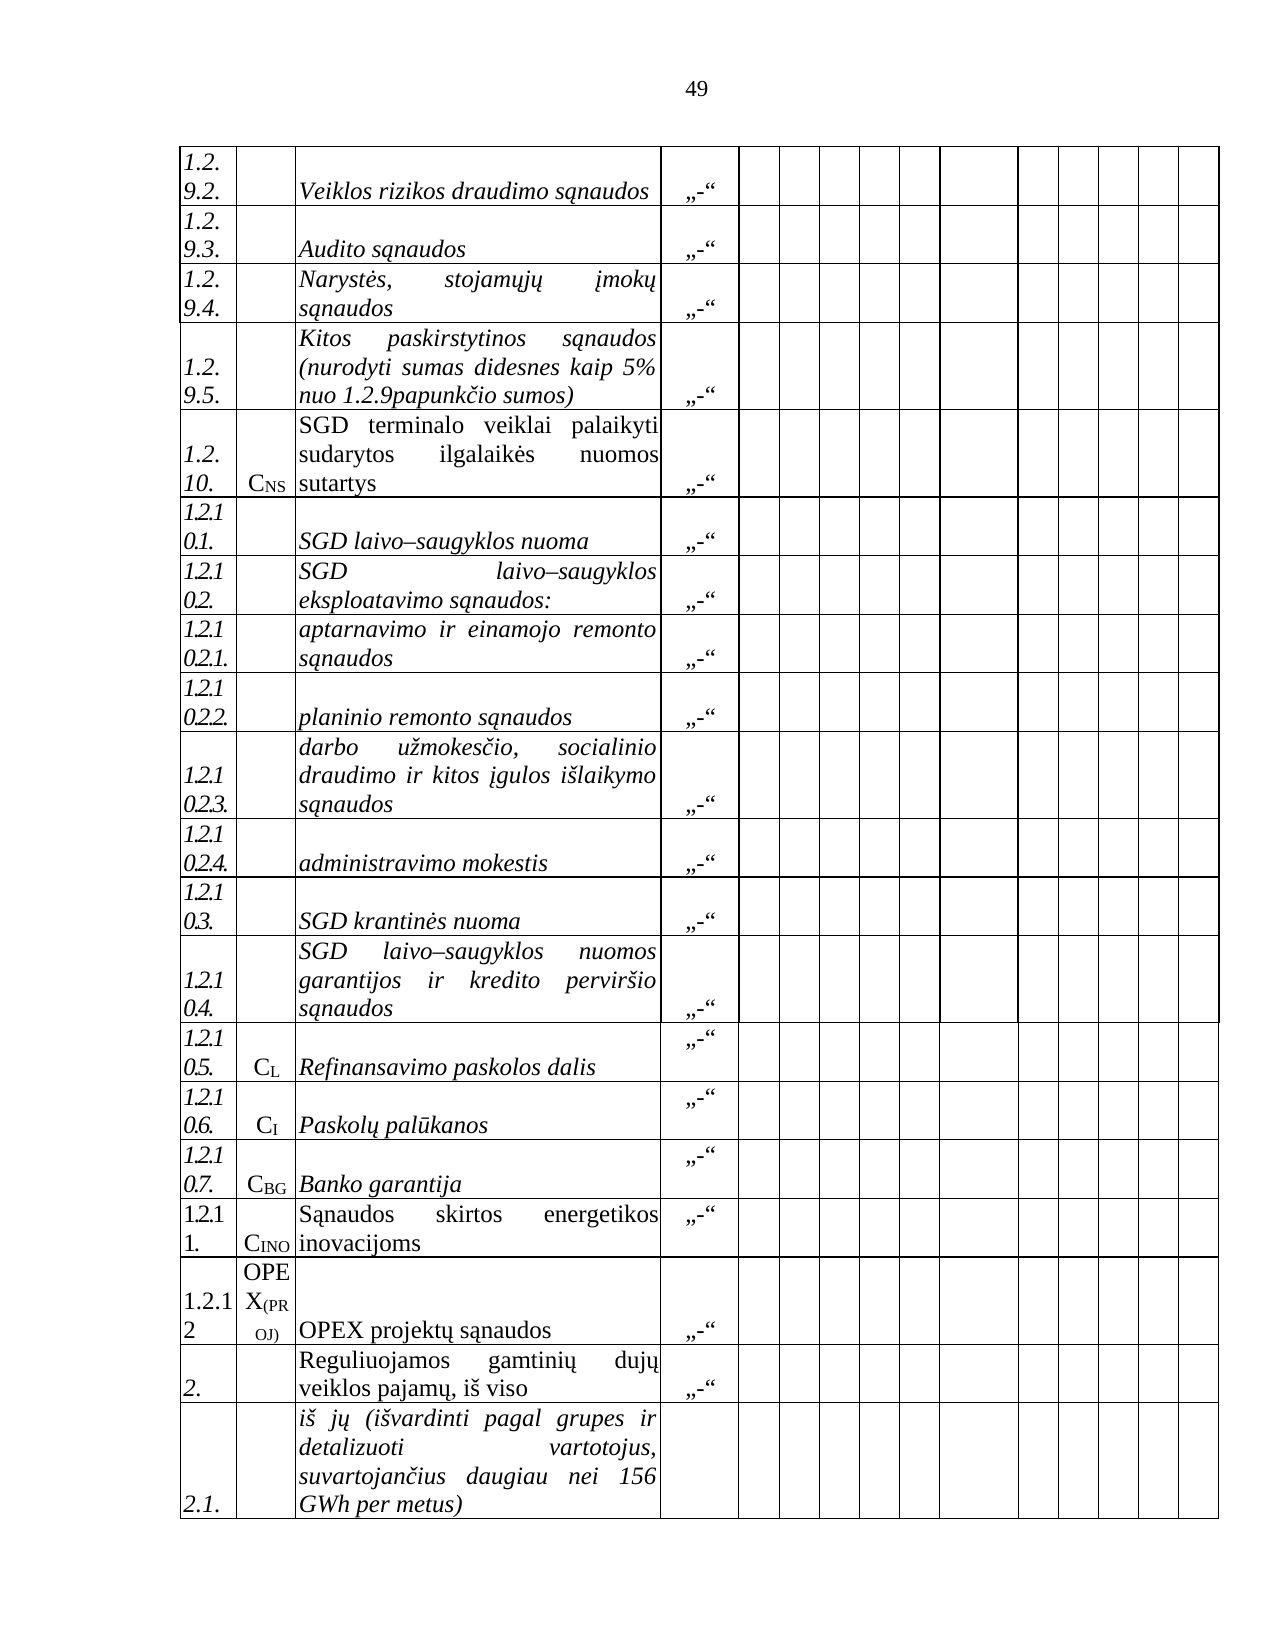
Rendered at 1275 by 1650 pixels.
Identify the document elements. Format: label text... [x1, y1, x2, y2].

table_cell [1019, 1023, 1058, 1081]
table_cell [820, 498, 859, 555]
table_cell [780, 819, 819, 876]
table_cell Narystės, stojamųjų įmokų sąnaudos [296, 264, 660, 322]
table_cell OPEX(PROJ) [237, 1258, 295, 1344]
table_cell [900, 878, 939, 935]
table_cell Paskolų palūkanos [296, 1082, 660, 1139]
table_cell [1019, 732, 1058, 818]
table_cell [1099, 498, 1138, 555]
table_cell [900, 819, 939, 876]
table_cell [820, 264, 859, 322]
table_cell [1099, 615, 1138, 672]
table_cell „-“ [662, 556, 738, 613]
table_cell [900, 556, 939, 613]
table_cell CL [237, 1023, 295, 1081]
table_cell [1179, 936, 1218, 1022]
table_cell [237, 732, 295, 818]
table_cell [860, 615, 899, 672]
table_cell [1139, 1258, 1178, 1344]
table_cell [1179, 878, 1218, 935]
table_cell [780, 1199, 819, 1256]
table_cell [1099, 556, 1138, 613]
table_cell iš jų (išvardinti pagal grupes ir detalizuoti vartotojus, suvartojančius daugiau nei 156 GWh per metus) [296, 1403, 660, 1518]
table_cell Reguliuojamos gamtinių dujų veiklos pajamų, iš viso [296, 1345, 660, 1402]
table_cell Veiklos rizikos draudimo sąnaudos [296, 147, 660, 205]
table_cell [860, 819, 899, 876]
table_cell CI [237, 1082, 295, 1139]
table_cell 1.2.10. [181, 410, 236, 496]
table_cell [820, 1140, 859, 1198]
table_cell [780, 936, 819, 1022]
table_cell [1059, 732, 1098, 818]
table_cell [860, 1140, 899, 1198]
table_cell [1019, 410, 1058, 496]
table_cell 1.2.10.2.1. [181, 615, 236, 672]
table_cell [1099, 878, 1138, 935]
table_cell „-“ [661, 1140, 738, 1198]
table_cell [1139, 1023, 1178, 1081]
table_cell [740, 732, 779, 818]
table_cell aptarnavimo ir einamojo remonto sąnaudos [296, 615, 660, 672]
table_cell CBG [237, 1140, 295, 1198]
table_cell „-“ [662, 206, 738, 263]
table_cell [940, 1345, 1018, 1402]
table_cell [860, 673, 899, 731]
table_cell [820, 1345, 859, 1402]
table_cell [1059, 1023, 1098, 1081]
table_cell OPEX projektų sąnaudos [296, 1258, 660, 1344]
table_cell [1059, 556, 1098, 613]
table_cell [1019, 1345, 1058, 1402]
table_cell [860, 1082, 899, 1139]
table_cell planinio remonto sąnaudos [296, 673, 660, 731]
table_cell [780, 147, 819, 205]
table_cell [860, 1258, 899, 1344]
table_cell [900, 410, 939, 496]
table_cell [1019, 1082, 1058, 1139]
table_cell [1139, 147, 1178, 205]
table_cell [1139, 323, 1178, 409]
table_cell 1.2.12 [181, 1258, 236, 1344]
table_cell [941, 147, 1017, 205]
table_cell [820, 206, 859, 263]
table_cell Banko garantija [296, 1140, 660, 1198]
table_cell [1059, 673, 1098, 731]
table_cell [860, 936, 899, 1022]
table_cell 1.2.9.2. [181, 147, 236, 205]
table_cell [941, 819, 1017, 876]
table_cell [860, 1023, 899, 1081]
table_cell [1059, 498, 1098, 555]
table_cell [1059, 878, 1098, 935]
table_cell Kitos paskirstytinos sąnaudos (nurodyti sumas didesnes kaip 5% nuo 1.2.9papunkčio sumos) [296, 323, 660, 409]
table_cell [237, 819, 295, 876]
table_cell darbo užmokesčio, socialinio draudimo ir kitos įgulos išlaikymo sąnaudos [296, 732, 660, 818]
table_cell [900, 1023, 939, 1081]
table_cell [1019, 673, 1058, 731]
table_cell [860, 1403, 899, 1518]
table_cell [739, 1403, 779, 1518]
table_cell [941, 556, 1017, 613]
table_cell Sąnaudos skirtos energetikos inovacijoms [296, 1199, 660, 1256]
table_cell [1019, 264, 1058, 322]
table_cell [820, 410, 859, 496]
table_cell [1099, 323, 1138, 409]
table_cell [780, 206, 819, 263]
table_cell 1.2.10.3. [181, 878, 236, 935]
table_cell [1139, 936, 1178, 1022]
table_cell [237, 206, 295, 263]
table_cell [1099, 819, 1138, 876]
table_cell [1179, 323, 1218, 409]
table_cell [1179, 498, 1218, 555]
table_cell [941, 878, 1017, 935]
table_cell [740, 323, 779, 409]
table_cell [941, 673, 1017, 731]
table_cell [237, 147, 295, 205]
table_cell [1099, 936, 1138, 1022]
table_cell [1139, 615, 1178, 672]
table_cell 1.2.9.5. [181, 323, 236, 409]
table_cell [1179, 1258, 1218, 1344]
table_cell 1.2.9.4. [181, 264, 236, 322]
table_cell [900, 732, 939, 818]
table_cell [1139, 1403, 1178, 1518]
table_cell SGD krantinės nuoma [296, 878, 660, 935]
table_cell [900, 498, 939, 555]
table_cell [1099, 1345, 1138, 1402]
table_cell [1059, 410, 1098, 496]
table_cell [860, 732, 899, 818]
table_cell „-“ [662, 410, 738, 496]
table_cell [739, 1258, 779, 1344]
table_cell [860, 147, 899, 205]
table_cell [1019, 206, 1058, 263]
table_cell [900, 615, 939, 672]
table_cell 1.2.10.2. [181, 556, 236, 613]
table_cell CINO [237, 1199, 295, 1256]
table_cell [780, 410, 819, 496]
table_cell [900, 1140, 939, 1198]
table_cell [780, 1082, 819, 1139]
table_cell [1059, 323, 1098, 409]
table_cell [740, 498, 779, 555]
table_cell [1179, 1140, 1218, 1198]
table_cell [941, 323, 1017, 409]
table_cell „-“ [662, 147, 738, 205]
table_cell [900, 147, 939, 205]
table_cell [1099, 410, 1138, 496]
table_cell [1179, 1345, 1218, 1402]
table_cell [900, 936, 939, 1022]
table_cell [900, 673, 939, 731]
table_cell [237, 556, 295, 613]
table_cell [1059, 1199, 1098, 1256]
table_cell „-“ [661, 1199, 738, 1256]
table_cell „-“ [662, 264, 738, 322]
table_cell [900, 323, 939, 409]
table_cell „-“ [662, 498, 738, 555]
table_cell [1139, 673, 1178, 731]
table_cell [1139, 264, 1178, 322]
table_cell [941, 264, 1017, 322]
table_cell [780, 673, 819, 731]
table_cell [740, 819, 779, 876]
table_cell [860, 264, 899, 322]
table_cell [820, 1023, 859, 1081]
table_cell [780, 1258, 819, 1344]
table_cell [740, 615, 779, 672]
table_cell [820, 936, 859, 1022]
table_cell [940, 1023, 1018, 1081]
table_cell 1.2.10.5. [181, 1023, 236, 1081]
table_cell [940, 1199, 1018, 1256]
table_cell [740, 936, 779, 1022]
table_cell [1059, 206, 1098, 263]
table_cell [900, 206, 939, 263]
table_cell [860, 1199, 899, 1256]
table_cell [1019, 556, 1058, 613]
table_cell [1059, 1403, 1098, 1518]
table_cell Audito sąnaudos [296, 206, 660, 263]
table_cell [237, 673, 295, 731]
table_cell [1019, 1140, 1058, 1198]
table_cell [739, 1023, 779, 1081]
table_cell [1059, 936, 1098, 1022]
table_cell [941, 732, 1017, 818]
table_cell [940, 1258, 1018, 1344]
table_cell „-“ [661, 1082, 738, 1139]
table_cell 1.2.10.6. [181, 1082, 236, 1139]
table_cell [1019, 147, 1058, 205]
table_cell [900, 1258, 939, 1344]
table_cell [940, 1140, 1018, 1198]
table_cell [1179, 1082, 1218, 1139]
table_cell [1139, 1199, 1178, 1256]
table_cell „-“ [662, 936, 738, 1022]
table_cell [820, 878, 859, 935]
table_cell [860, 323, 899, 409]
table_cell [900, 1345, 939, 1402]
table_cell [1179, 1199, 1218, 1256]
table_cell [740, 147, 779, 205]
table_cell administravimo mokestis [296, 819, 660, 876]
table_cell [941, 498, 1017, 555]
table_cell [1059, 1082, 1098, 1139]
table_cell [1139, 206, 1178, 263]
table_cell 1.2.10.2.4. [181, 819, 236, 876]
table_cell [1179, 206, 1218, 263]
table_cell [1099, 147, 1138, 205]
table_cell SGD terminalo veiklai palaikyti sudarytos ilgalaikės nuomos sutartys [296, 410, 660, 496]
table_cell „-“ [662, 615, 738, 672]
table_cell [1139, 732, 1178, 818]
table_cell 2. [181, 1345, 236, 1402]
table_cell [1139, 1082, 1178, 1139]
table_cell [1179, 556, 1218, 613]
table_cell [1139, 878, 1178, 935]
table_cell [740, 264, 779, 322]
table_cell [237, 878, 295, 935]
table_cell [820, 556, 859, 613]
table_cell [940, 1403, 1018, 1518]
table_cell [1099, 1403, 1138, 1518]
table_cell [860, 556, 899, 613]
table_cell 1.2.10.1. [181, 498, 236, 555]
table_cell CNS [237, 410, 295, 496]
table_cell [900, 1199, 939, 1256]
table_cell [740, 556, 779, 613]
table_cell [1059, 264, 1098, 322]
table_cell [1059, 147, 1098, 205]
table_cell [1099, 1023, 1138, 1081]
table_cell [780, 556, 819, 613]
table_cell „-“ [662, 673, 738, 731]
table_cell [780, 323, 819, 409]
table_cell [1099, 206, 1138, 263]
table_cell [941, 615, 1017, 672]
table_cell [1139, 1140, 1178, 1198]
table_cell [1019, 1199, 1058, 1256]
table_cell [1179, 1023, 1218, 1081]
table_cell [740, 206, 779, 263]
table_cell [1099, 264, 1138, 322]
table_cell [237, 498, 295, 555]
table_cell „-“ [662, 878, 738, 935]
table_cell [1139, 1345, 1178, 1402]
table_cell [820, 1403, 859, 1518]
table_cell [820, 732, 859, 818]
table_cell [740, 410, 779, 496]
table_cell [1059, 1345, 1098, 1402]
table_cell [860, 1345, 899, 1402]
table_cell [900, 1082, 939, 1139]
table_cell „-“ [662, 732, 738, 818]
table_cell [237, 1403, 295, 1518]
table_cell SGD laivo–saugyklos nuoma [296, 498, 660, 555]
table_cell [1139, 556, 1178, 613]
table_cell [1059, 1258, 1098, 1344]
table_cell [780, 1140, 819, 1198]
table_cell [941, 206, 1017, 263]
table_cell [1179, 1403, 1218, 1518]
table_cell [739, 1082, 779, 1139]
table_cell [1099, 1082, 1138, 1139]
table_cell [780, 878, 819, 935]
table_cell [1019, 1258, 1058, 1344]
table_cell [1019, 498, 1058, 555]
table_cell [820, 1082, 859, 1139]
table_cell [820, 1199, 859, 1256]
table_cell [1099, 1199, 1138, 1256]
table_cell [1179, 410, 1218, 496]
table_cell [860, 206, 899, 263]
table_cell Refinansavimo paskolos dalis [296, 1023, 660, 1081]
table_cell [941, 410, 1017, 496]
table_cell [1099, 732, 1138, 818]
table_cell [1179, 147, 1218, 205]
table_cell [1059, 615, 1098, 672]
table_cell [820, 147, 859, 205]
table_cell [860, 498, 899, 555]
table_cell [661, 1403, 738, 1518]
table_cell [820, 1258, 859, 1344]
table_cell [780, 264, 819, 322]
table_cell [1059, 819, 1098, 876]
table_cell [900, 1403, 939, 1518]
table_cell [940, 1082, 1018, 1139]
table_cell [1179, 264, 1218, 322]
table_cell [237, 615, 295, 672]
table_cell [780, 1023, 819, 1081]
table_cell [1019, 819, 1058, 876]
table_cell [1139, 498, 1178, 555]
table_cell [1019, 878, 1058, 935]
table_cell [1099, 673, 1138, 731]
table_cell [780, 1403, 819, 1518]
table_cell [1059, 1140, 1098, 1198]
table_cell [820, 673, 859, 731]
table_cell „-“ [661, 1345, 738, 1402]
table_cell [820, 615, 859, 672]
table_cell [740, 673, 779, 731]
table_cell 1.2.10.4. [181, 936, 236, 1022]
table_cell [780, 498, 819, 555]
table_cell [1099, 1140, 1138, 1198]
table_cell 1.2.10.2.3. [181, 732, 236, 818]
table_cell [1099, 1258, 1138, 1344]
table_cell [860, 878, 899, 935]
table_cell [860, 410, 899, 496]
table_cell [739, 1140, 779, 1198]
table_cell „-“ [661, 1258, 738, 1344]
table_cell [237, 264, 295, 322]
table_cell „-“ [662, 323, 738, 409]
table_cell [780, 732, 819, 818]
table_cell [1179, 732, 1218, 818]
table_cell [739, 1345, 779, 1402]
table_cell 1.2.9.3. [181, 206, 236, 263]
table_cell SGD laivo–saugyklos eksploatavimo sąnaudos: [296, 556, 660, 613]
table_cell „-“ [662, 819, 738, 876]
table_cell [740, 878, 779, 935]
table_cell [900, 264, 939, 322]
table_cell 1.2.10.7. [181, 1140, 236, 1198]
table_cell 1.2.11. [181, 1199, 236, 1256]
table_cell [1019, 936, 1058, 1022]
table_cell [1139, 410, 1178, 496]
table_cell [820, 819, 859, 876]
table_cell 1.2.10.2.2. [181, 673, 236, 731]
table_cell [1019, 1403, 1058, 1518]
table_cell [237, 323, 295, 409]
table_cell [1019, 323, 1058, 409]
table_cell [941, 936, 1017, 1022]
table_cell [1179, 673, 1218, 731]
table_cell SGD laivo–saugyklos nuomos garantijos ir kredito perviršio sąnaudos [296, 936, 660, 1022]
table_cell 2.1. [181, 1403, 236, 1518]
table_cell „-“ [661, 1023, 738, 1081]
table_cell [1179, 819, 1218, 876]
table_cell [237, 1345, 295, 1402]
table_cell [1019, 615, 1058, 672]
table_cell [1139, 819, 1178, 876]
table_cell [820, 323, 859, 409]
table_cell [780, 1345, 819, 1402]
table_cell [237, 936, 295, 1022]
table_cell [1179, 615, 1218, 672]
table_cell [780, 615, 819, 672]
table_cell [739, 1199, 779, 1256]
